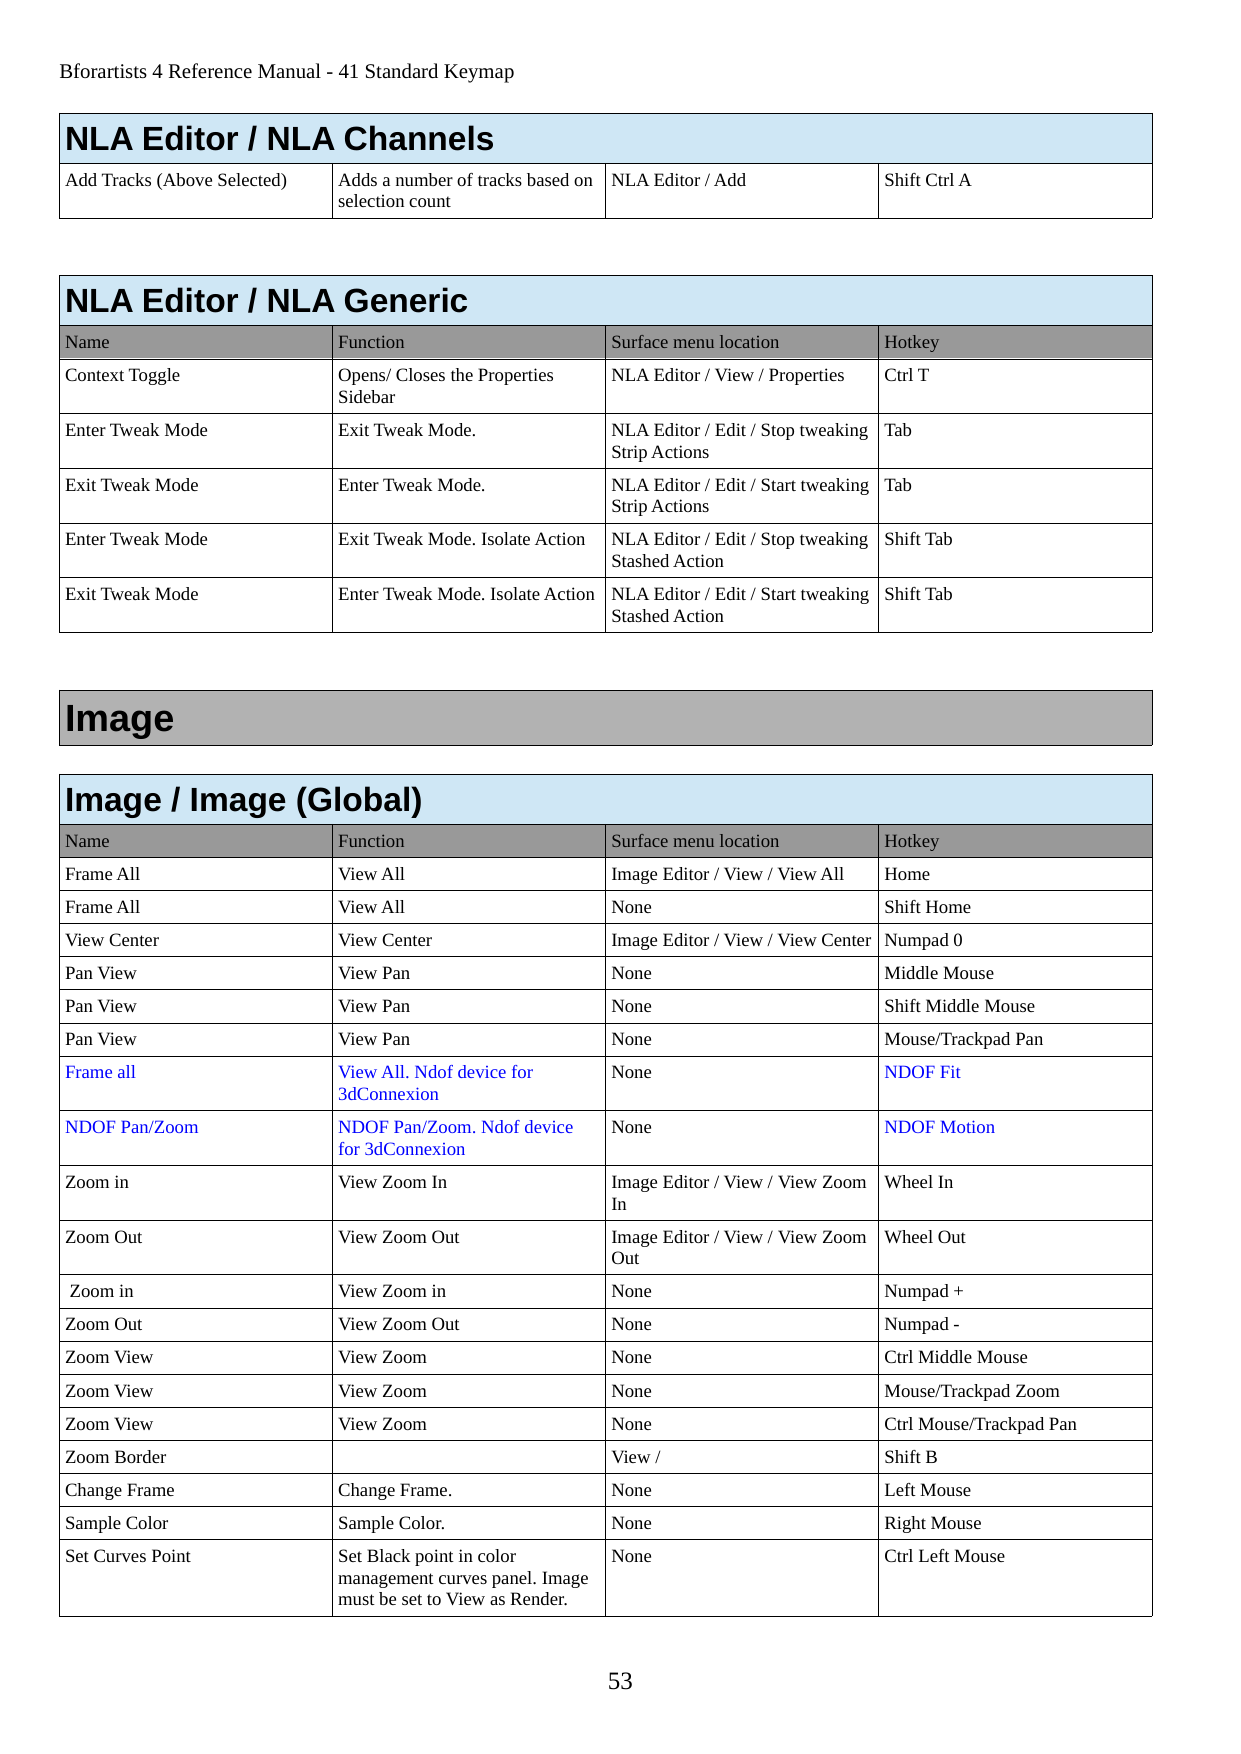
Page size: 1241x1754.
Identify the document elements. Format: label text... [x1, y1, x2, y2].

table_header NLA Editor / NLA Generic [60, 276, 1152, 325]
table_cell View Pan [333, 957, 605, 989]
table_cell NLA Editor / Edit / Start tweaking Stashed Action [606, 578, 878, 632]
table_cell Exit Tweak Mode. Isolate Action [333, 524, 605, 577]
table_cell Hotkey [879, 825, 1152, 857]
table_cell View Zoom Out [333, 1309, 605, 1341]
table_cell Home [879, 858, 1152, 890]
table_cell Shift Tab [879, 524, 1152, 577]
table_cell NLA Editor / Edit / Stop tweaking Stashed Action [606, 524, 878, 577]
table_cell Ctrl Mouse/Trackpad Pan [879, 1408, 1152, 1440]
table_cell View All [333, 891, 605, 923]
table_cell Pan View [60, 1024, 332, 1056]
table_cell View / [606, 1441, 878, 1473]
table_cell Name [60, 326, 332, 358]
table_cell Image Editor / View / View All [606, 858, 878, 890]
table_cell Left Mouse [879, 1474, 1152, 1506]
table_cell Pan View [60, 957, 332, 989]
table_cell Adds a number of tracks based on selection count [333, 164, 605, 217]
table_cell None [606, 1474, 878, 1506]
table_cell View Zoom [333, 1408, 605, 1440]
table_cell Zoom in [60, 1275, 332, 1307]
table_cell View Zoom Out [333, 1221, 605, 1274]
table_cell Function [333, 326, 605, 358]
table_cell None [606, 1057, 878, 1110]
table_cell Zoom View [60, 1408, 332, 1440]
table_cell Ctrl Left Mouse [879, 1540, 1152, 1616]
table_cell Zoom Border [60, 1441, 332, 1473]
table_cell Zoom in [60, 1166, 332, 1220]
table_cell Ctrl T [879, 360, 1152, 413]
table_cell View All. Ndof device for 3dConnexion [333, 1057, 605, 1110]
table_cell Zoom Out [60, 1221, 332, 1274]
table_cell None [606, 1342, 878, 1374]
table_cell Shift Ctrl A [879, 164, 1152, 217]
table_cell Surface menu location [606, 326, 878, 358]
table_cell Zoom View [60, 1375, 332, 1407]
table_cell Mouse/Trackpad Zoom [879, 1375, 1152, 1407]
table_cell None [606, 891, 878, 923]
table_cell NDOF Pan/Zoom [60, 1111, 332, 1165]
table_cell Zoom View [60, 1342, 332, 1374]
table_cell Image Editor / View / View Center [606, 924, 878, 956]
table_cell Shift Tab [879, 578, 1152, 632]
table_cell Shift Middle Mouse [879, 990, 1152, 1022]
table_cell Frame all [60, 1057, 332, 1110]
table_cell None [606, 1024, 878, 1056]
table_cell Enter Tweak Mode. [333, 469, 605, 522]
table_cell Exit Tweak Mode [60, 578, 332, 632]
table_cell Numpad 0 [879, 924, 1152, 956]
table_cell View Center [333, 924, 605, 956]
table_cell View Center [60, 924, 332, 956]
table_cell Opens/ Closes the Properties Sidebar [333, 360, 605, 413]
table_cell Change Frame. [333, 1474, 605, 1506]
table_cell Sample Color [60, 1507, 332, 1539]
table_cell None [606, 1507, 878, 1539]
table_cell Frame All [60, 858, 332, 890]
table_header Image [60, 691, 1152, 745]
table_cell Change Frame [60, 1474, 332, 1506]
table_cell None [606, 1275, 878, 1307]
table_cell NDOF Motion [879, 1111, 1152, 1165]
table_header Image / Image (Global) [60, 775, 1152, 824]
table_cell Context Toggle [60, 360, 332, 413]
table_cell Numpad + [879, 1275, 1152, 1307]
table_cell Exit Tweak Mode [60, 469, 332, 522]
table_cell Exit Tweak Mode. [333, 414, 605, 468]
table_cell None [606, 1309, 878, 1341]
table_cell Surface menu location [606, 825, 878, 857]
table_cell Zoom Out [60, 1309, 332, 1341]
table_cell None [606, 1111, 878, 1165]
table_cell View Zoom [333, 1375, 605, 1407]
table_cell NLA Editor / Edit / Start tweaking Strip Actions [606, 469, 878, 522]
table_cell Set Curves Point [60, 1540, 332, 1616]
table_cell NDOF Pan/Zoom. Ndof device for 3dConnexion [333, 1111, 605, 1165]
table_cell None [606, 1375, 878, 1407]
table_cell Frame All [60, 891, 332, 923]
table_cell Enter Tweak Mode. Isolate Action [333, 578, 605, 632]
table_cell View Pan [333, 1024, 605, 1056]
table_cell Shift B [879, 1441, 1152, 1473]
table_cell Shift Home [879, 891, 1152, 923]
table_header NLA Editor / NLA Channels [60, 114, 1152, 163]
table_cell Add Tracks (Above Selected) [60, 164, 332, 217]
table_cell Wheel Out [879, 1221, 1152, 1274]
table_cell View Zoom in [333, 1275, 605, 1307]
table_cell View Zoom [333, 1342, 605, 1374]
table_cell None [606, 1540, 878, 1616]
table_cell NLA Editor / Edit / Stop tweaking Strip Actions [606, 414, 878, 468]
table_cell Function [333, 825, 605, 857]
table_cell NDOF Fit [879, 1057, 1152, 1110]
table_cell Tab [879, 469, 1152, 522]
table_cell None [606, 957, 878, 989]
table_cell View All [333, 858, 605, 890]
table_cell Image Editor / View / View Zoom In [606, 1166, 878, 1220]
table_cell Enter Tweak Mode [60, 524, 332, 577]
table_cell View Zoom In [333, 1166, 605, 1220]
table_cell Pan View [60, 990, 332, 1022]
table_cell Image Editor / View / View Zoom Out [606, 1221, 878, 1274]
table_cell NLA Editor / View / Properties [606, 360, 878, 413]
table_cell Tab [879, 414, 1152, 468]
table_cell Right Mouse [879, 1507, 1152, 1539]
table_cell Name [60, 825, 332, 857]
table_cell [333, 1441, 605, 1473]
table_cell Wheel In [879, 1166, 1152, 1220]
table_cell View Pan [333, 990, 605, 1022]
table_cell None [606, 1408, 878, 1440]
table_cell Ctrl Middle Mouse [879, 1342, 1152, 1374]
table_cell None [606, 990, 878, 1022]
table_cell NLA Editor / Add [606, 164, 878, 217]
table_cell Middle Mouse [879, 957, 1152, 989]
table_cell Mouse/Trackpad Pan [879, 1024, 1152, 1056]
table_cell Set Black point in color management curves panel. Image must be set to View as Render. [333, 1540, 605, 1616]
table_cell Enter Tweak Mode [60, 414, 332, 468]
table_cell Hotkey [879, 326, 1152, 358]
table_cell Sample Color. [333, 1507, 605, 1539]
table_cell Numpad - [879, 1309, 1152, 1341]
